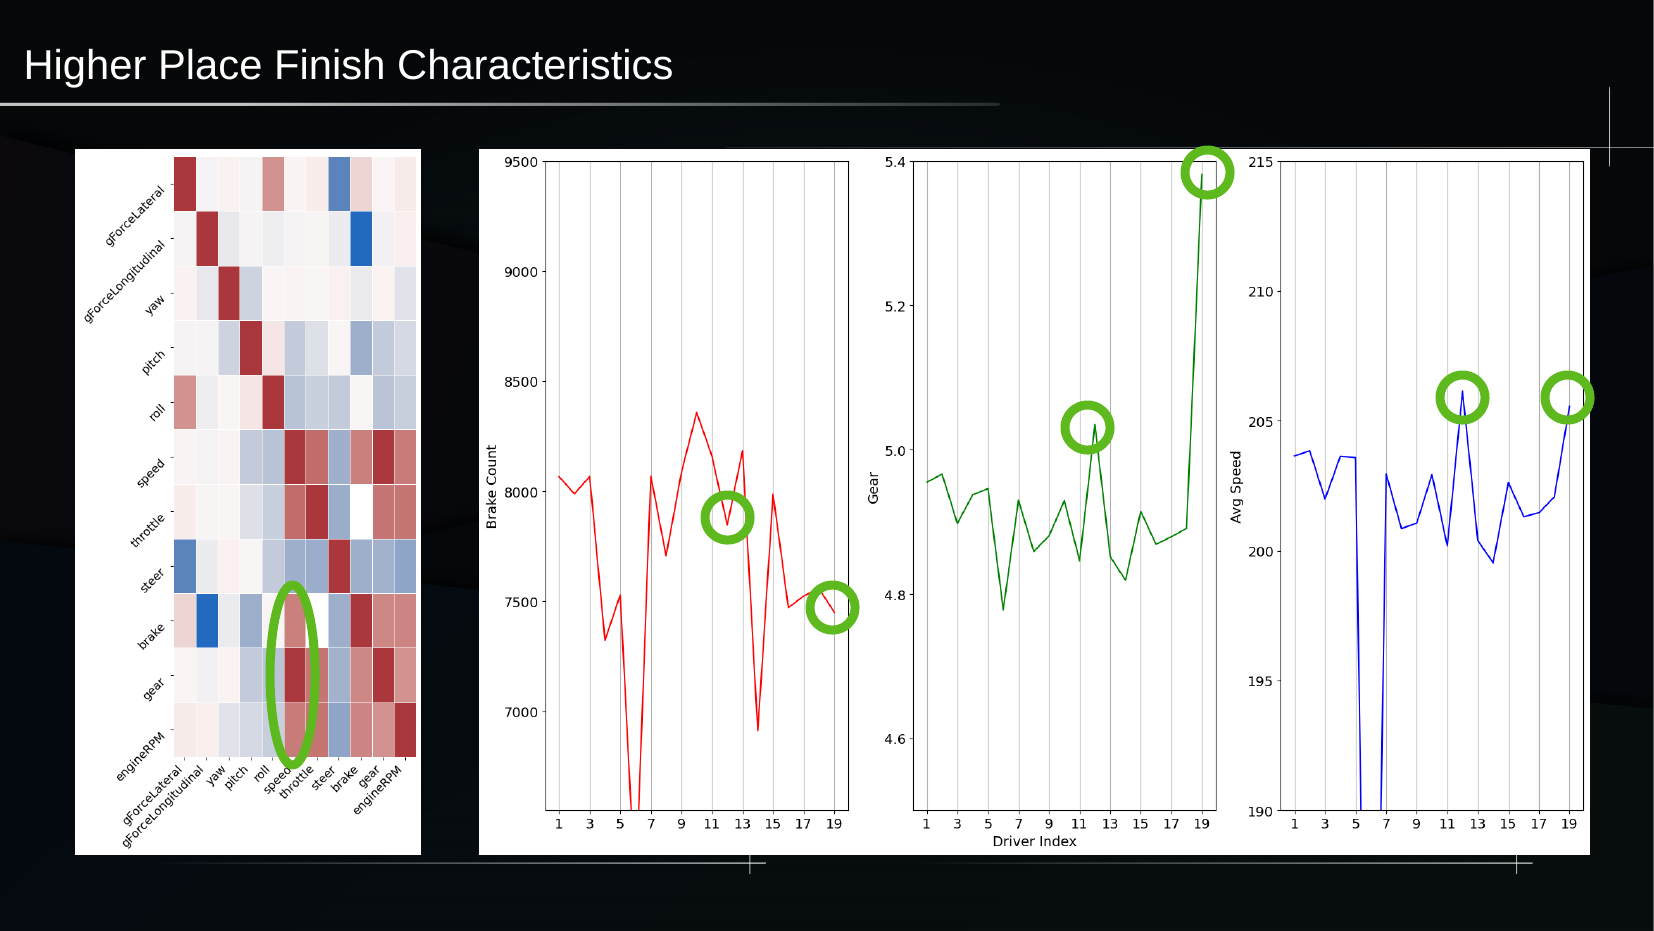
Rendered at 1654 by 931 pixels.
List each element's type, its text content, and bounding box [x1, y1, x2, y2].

text_box [1185, 150, 1231, 196]
text_box [1065, 405, 1111, 451]
text_box [1545, 375, 1591, 421]
text_box [810, 585, 856, 631]
picture [0, 0, 1654, 931]
text_box [270, 585, 316, 766]
text_box [705, 495, 751, 541]
title Higher Place Finish Characteristics [23, 11, 1589, 119]
text_box [1440, 375, 1486, 421]
